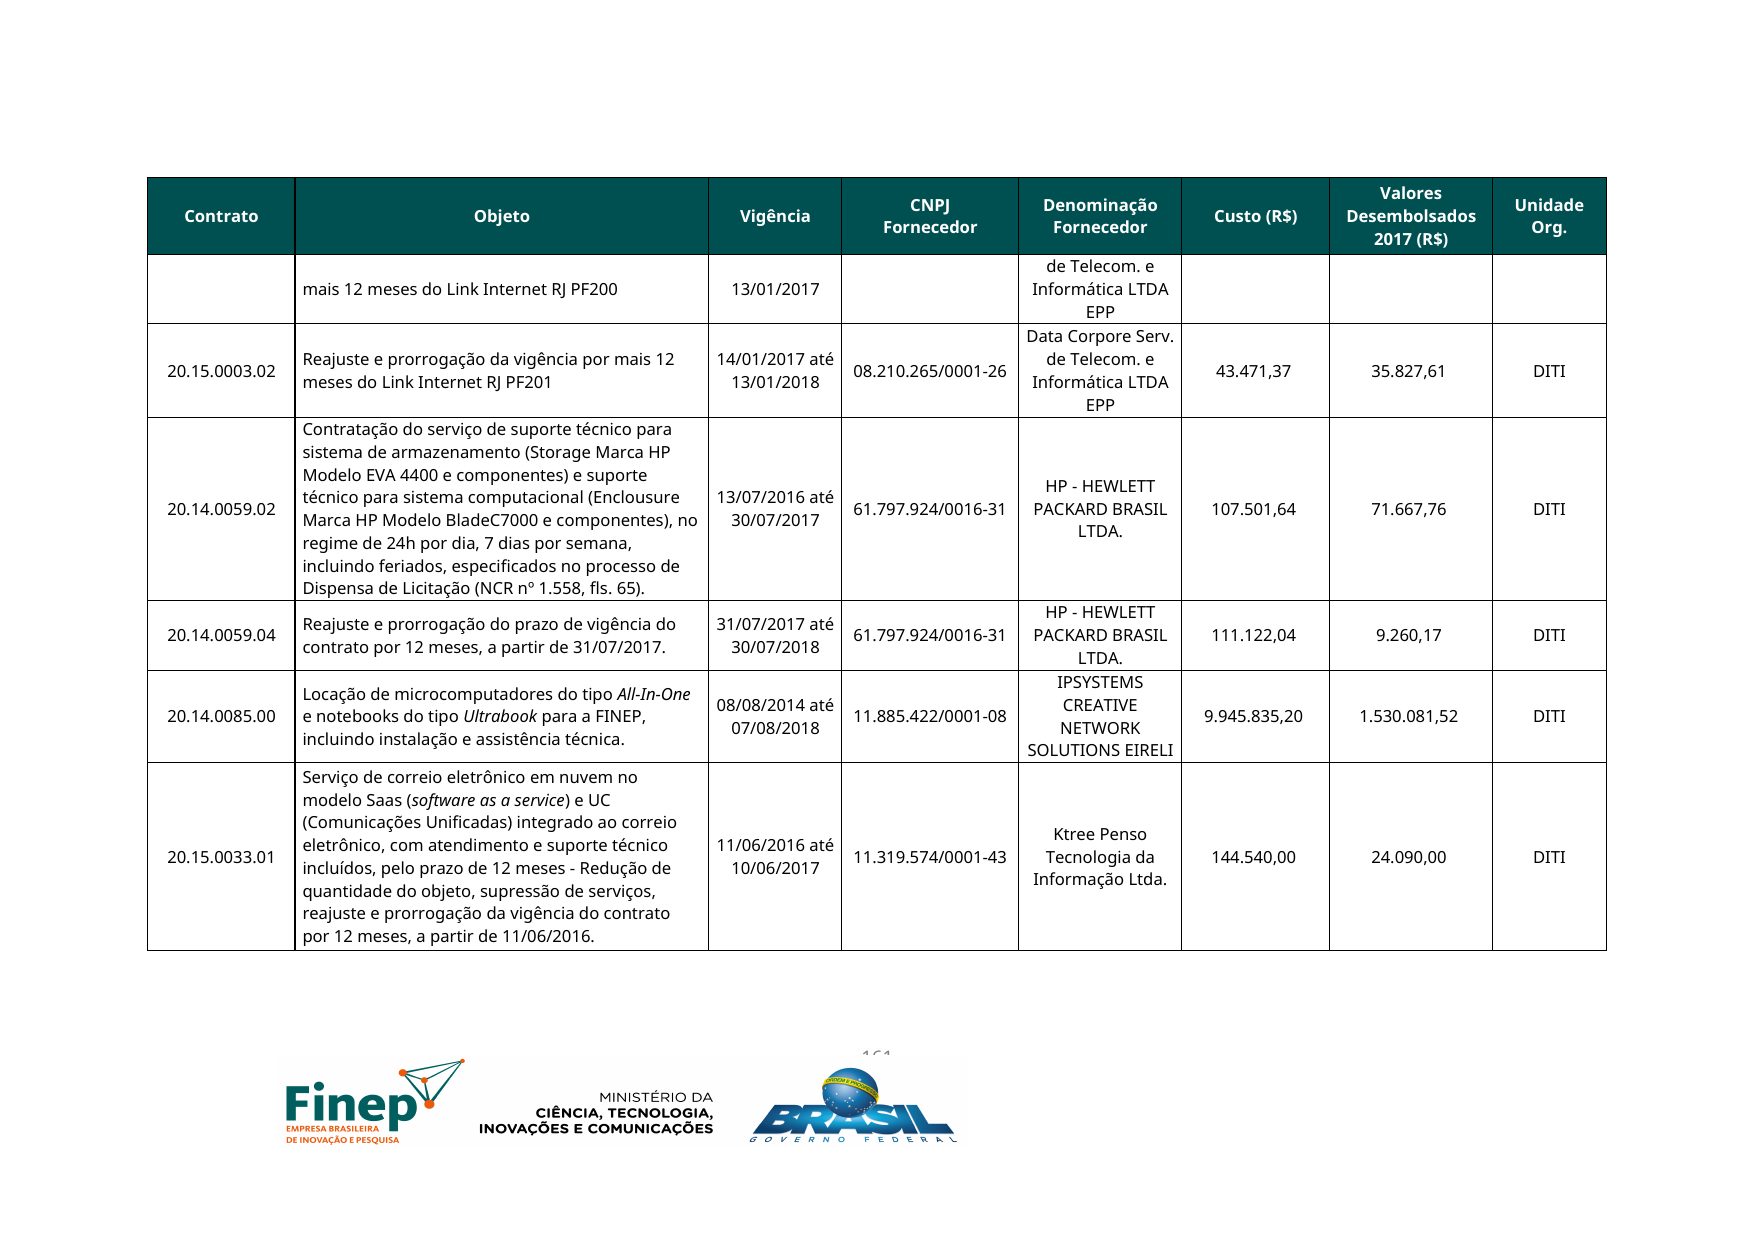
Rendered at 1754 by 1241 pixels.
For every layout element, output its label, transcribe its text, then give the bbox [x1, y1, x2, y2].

table_cell Contratação do serviço de suporte técnico para sistema de armazenamento (Storage Marca HP Modelo EVA 4400 e componentes) e suporte técnico para sistema computacional (Enclousure Marca HP Modelo BladeC7000 e componentes), no regime de 24h por dia, 7 dias por semana, incluindo feriados, especificados no processo de Dispensa de Licitação (NCR nº 1.558, fls. 65). [296, 418, 708, 599]
table_cell Reajuste e prorrogação do prazo de vigência do contrato por 12 meses, a partir de 31/07/2017. [296, 601, 708, 670]
table_cell DITI [1493, 418, 1606, 599]
table_cell [842, 255, 1018, 323]
table_cell 31/07/2017 até 30/07/2018 [709, 601, 841, 670]
table_cell 13/07/2016 até 30/07/2017 [709, 418, 841, 599]
table_cell 20.14.0085.00 [148, 671, 294, 762]
table_cell Reajuste e prorrogação da vigência por mais 12 meses do Link Internet RJ PF201 [296, 324, 708, 417]
table_cell 9.945.835,20 [1182, 671, 1329, 762]
table_header CNPJ Fornecedor [842, 178, 1018, 254]
table_cell 71.667,76 [1330, 418, 1492, 599]
table_cell 11.319.574/0001-43 [842, 763, 1018, 950]
table_cell 61.797.924/0016-31 [842, 418, 1018, 599]
table_cell 20.15.0033.01 [148, 763, 294, 950]
table_cell mais 12 meses do Link Internet RJ PF200 [296, 255, 708, 323]
table_cell DITI [1493, 601, 1606, 670]
table_cell [148, 255, 294, 323]
table_cell [1330, 255, 1492, 323]
table_header Denominação Fornecedor [1019, 178, 1181, 254]
table_cell HP - HEWLETT PACKARD BRASIL LTDA. [1019, 601, 1181, 670]
table_cell Ktree Penso Tecnologia da Informação Ltda. [1019, 763, 1181, 950]
table_header Contrato [148, 178, 294, 254]
table_header Unidade Org. [1493, 178, 1606, 254]
table_cell Locação de microcomputadores do tipo All-In-One e notebooks do tipo Ultrabook para a FINEP, incluindo instalação e assistência técnica. [296, 671, 708, 762]
table_cell 144.540,00 [1182, 763, 1329, 950]
table_cell Data Corpore Serv. de Telecom. e Informática LTDA EPP [1019, 324, 1181, 417]
table_cell 08/08/2014 até 07/08/2018 [709, 671, 841, 762]
table_cell 107.501,64 [1182, 418, 1329, 599]
table_cell 20.14.0059.04 [148, 601, 294, 670]
table_cell 24.090,00 [1330, 763, 1492, 950]
table_cell 35.827,61 [1330, 324, 1492, 417]
table_cell DITI [1493, 671, 1606, 762]
table_cell 20.15.0003.02 [148, 324, 294, 417]
table_header Custo (R$) [1182, 178, 1329, 254]
table_cell DITI [1493, 763, 1606, 950]
table_cell [1182, 255, 1329, 323]
table_cell HP - HEWLETT PACKARD BRASIL LTDA. [1019, 418, 1181, 599]
table_cell 11.885.422/0001-08 [842, 671, 1018, 762]
table_cell 11/06/2016 até 10/06/2017 [709, 763, 841, 950]
table_cell 08.210.265/0001-26 [842, 324, 1018, 417]
table_cell DITI [1493, 324, 1606, 417]
table_cell [1493, 255, 1606, 323]
table_header Objeto [296, 178, 708, 254]
table_cell 9.260,17 [1330, 601, 1492, 670]
table_cell 14/01/2017 até 13/01/2018 [709, 324, 841, 417]
table_header Valores Desembolsados 2017 (R$) [1330, 178, 1492, 254]
table_cell Serviço de correio eletrônico em nuvem no modelo Saas (software as a service) e UC (Comunicações Unificadas) integrado ao correio eletrônico, com atendimento e suporte técnico incluídos, pelo prazo de 12 meses - Redução de quantidade do objeto, supressão de serviços, reajuste e prorrogação da vigência do contrato por 12 meses, a partir de 11/06/2016. [296, 763, 708, 950]
table_cell 20.14.0059.02 [148, 418, 294, 599]
table_cell de Telecom. e Informática LTDA EPP [1019, 255, 1181, 323]
table_header Vigência [709, 178, 841, 254]
table_cell 61.797.924/0016-31 [842, 601, 1018, 670]
table_cell 43.471,37 [1182, 324, 1329, 417]
table_cell 111.122,04 [1182, 601, 1329, 670]
table_cell 13/01/2017 [709, 255, 841, 323]
table_cell IPSYSTEMS CREATIVE NETWORK SOLUTIONS EIRELI [1019, 671, 1181, 762]
table_cell 1.530.081,52 [1330, 671, 1492, 762]
